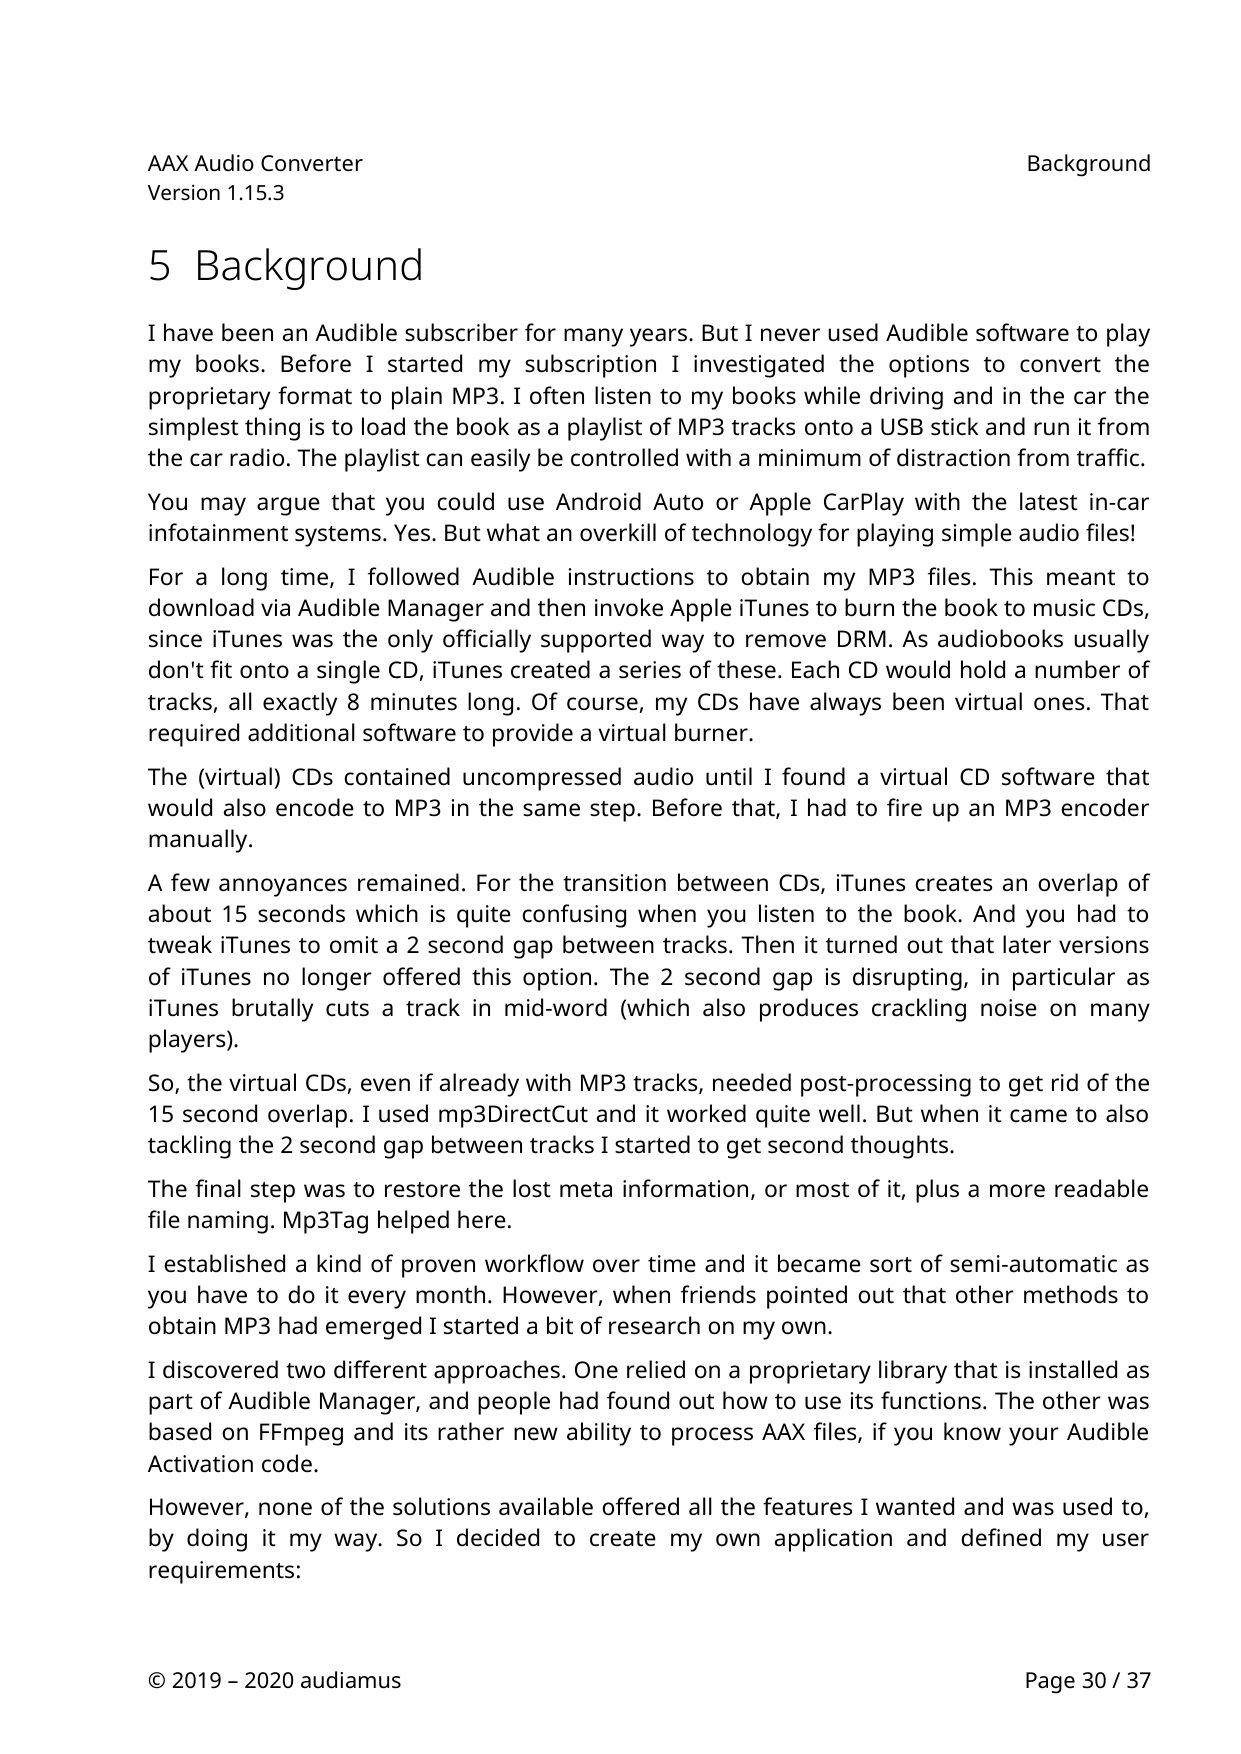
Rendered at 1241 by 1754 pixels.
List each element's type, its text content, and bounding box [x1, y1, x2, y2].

text A few annoyances remained. For the transition between CDs, iTunes creates an overlap of about 15 seconds which is quite confusing when you listen to the book. And you had to tweak iTunes to omit a 2 second gap between tracks. Then it turned out that later versions of iTunes no longer offered this option. The 2 second gap is disrupting, in particular as iTunes brutally cuts a track in mid-word (which also produces crackling noise on many players). [148, 867, 1152, 1054]
text I have been an Audible subscriber for many years. But I never used Audible software to play my books. Before I started my subscription I investigated the options to convert the proprietary format to plain MP3. I often listen to my books while driving and in the car the simplest thing is to load the book as a playlist of MP3 tracks onto a USB stick and run it from the car radio. The playlist can easily be controlled with a minimum of distraction from traffic. [148, 317, 1152, 473]
text You may argue that you could use Android Auto or Apple CarPlay with the latest in-car infotainment systems. Yes. But what an overkill of technology for playing simple audio files! [148, 486, 1152, 548]
subtitle Background [148, 235, 1152, 292]
text So, the virtual CDs, even if already with MP3 tracks, needed post-processing to get rid of the 15 second overlap. I used mp3DirectCut and it worked quite well. But when it came to also tackling the 2 second gap between tracks I started to get second thoughts. [148, 1067, 1152, 1160]
text However, none of the solutions available offered all the features I wanted and was used to, by doing it my way. So I decided to create my own application and defined my user requirements: [148, 1491, 1152, 1585]
text For a long time, I followed Audible instructions to obtain my MP3 files. This meant to download via Audible Manager and then invoke Apple iTunes to burn the book to music CDs, since iTunes was the only officially supported way to remove DRM. As audiobooks usually don't fit onto a single CD, iTunes created a series of these. Each CD would hold a number of tracks, all exactly 8 minutes long. Of course, my CDs have always been virtual ones. That required additional software to provide a virtual burner. [148, 561, 1152, 748]
text I discovered two different approaches. One relied on a proprietary library that is installed as part of Audible Manager, and people had found out how to use its functions. The other was based on FFmpeg and its rather new ability to process AAX files, if you know your Audible Activation code. [148, 1354, 1152, 1479]
text The final step was to restore the lost meta information, or most of it, plus a more readable file naming. Mp3Tag helped here. [148, 1173, 1152, 1235]
text The (virtual) CDs contained uncompressed audio until I found a virtual CD software that would also encode to MP3 in the same step. Before that, I had to fire up an MP3 encoder manually. [148, 761, 1152, 854]
text I established a kind of proven workflow over time and it became sort of semi-automatic as you have to do it every month. However, when friends pointed out that other methods to obtain MP3 had emerged I started a bit of research on my own. [148, 1248, 1152, 1341]
